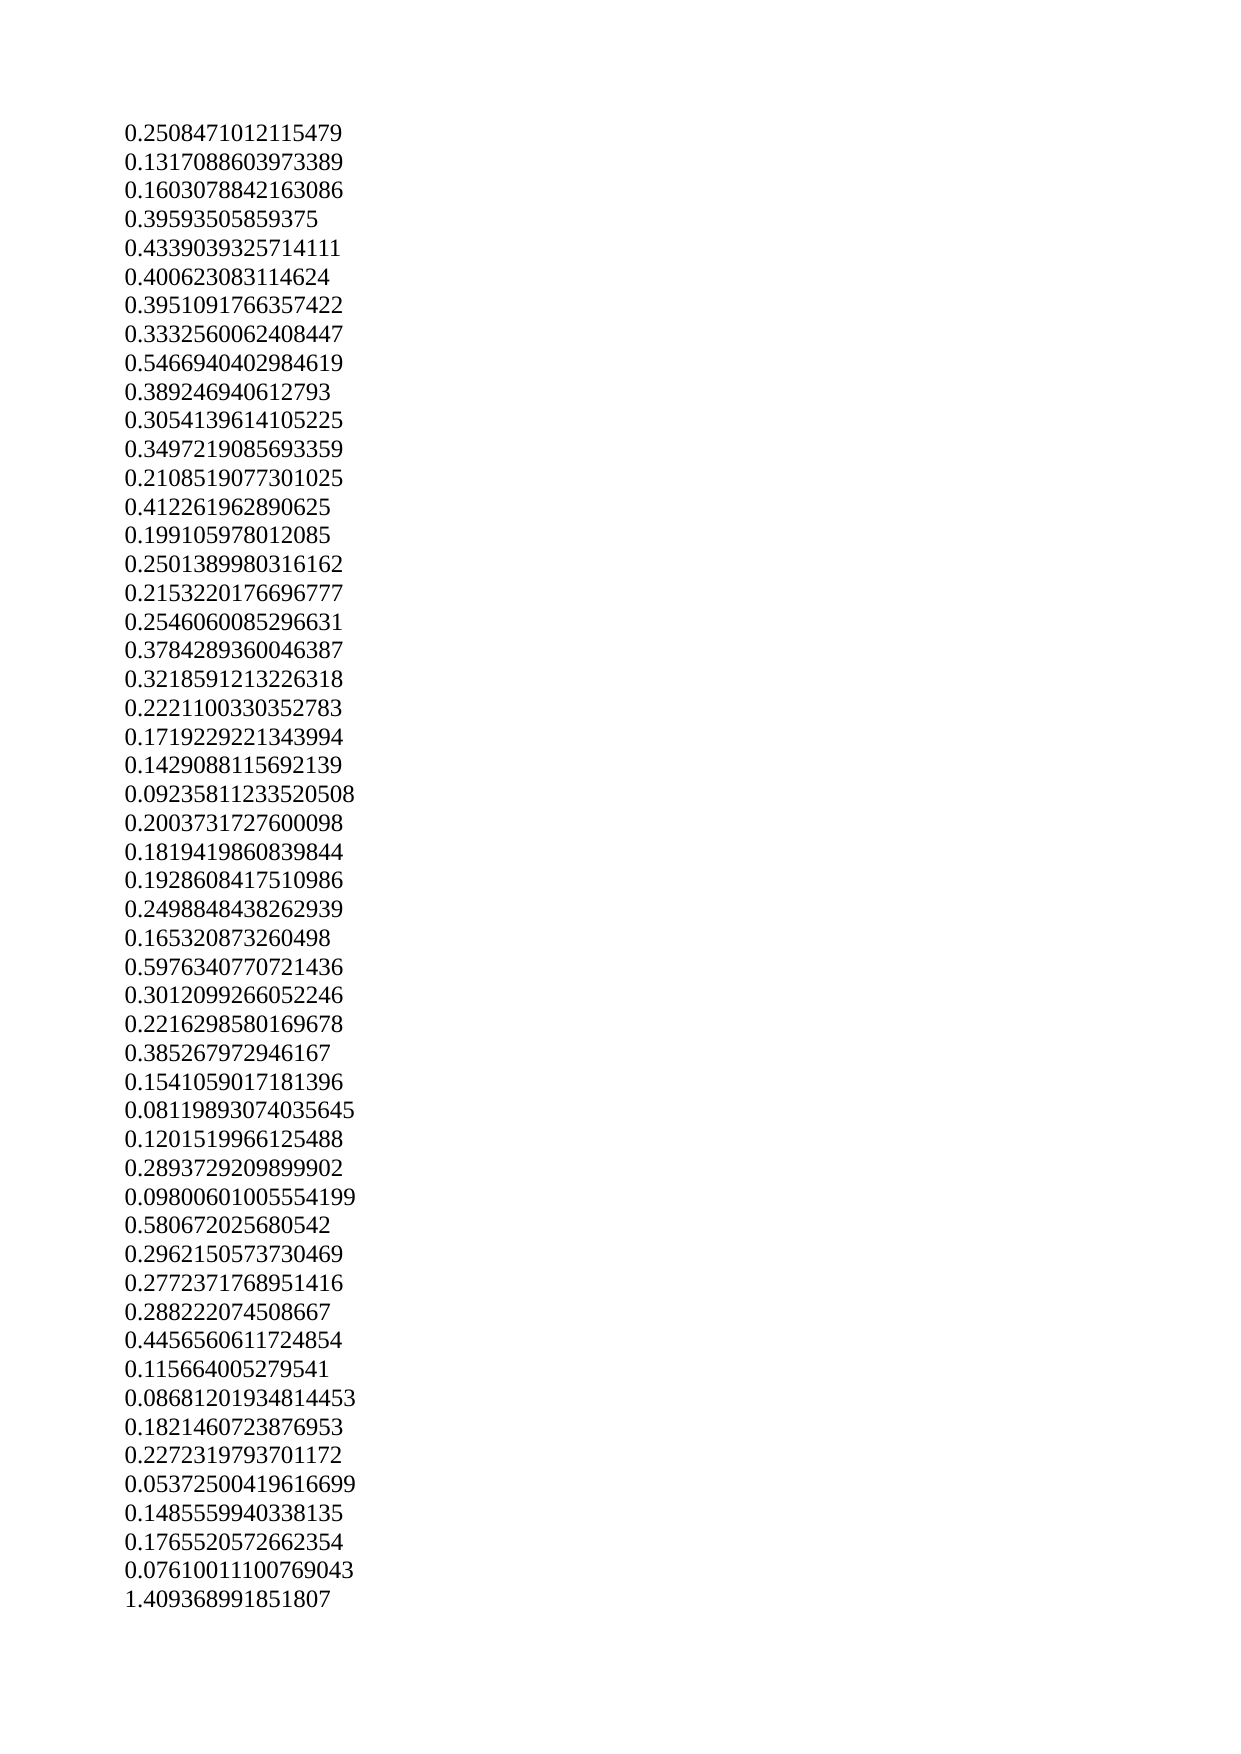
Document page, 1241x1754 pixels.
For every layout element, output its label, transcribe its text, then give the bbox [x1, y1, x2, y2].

text 0.4456560611724854 [118, 1326, 1122, 1354]
text 0.09235811233520508 [118, 779, 1122, 808]
text 0.115664005279541 [118, 1354, 1122, 1383]
text 0.1928608417510986 [118, 866, 1122, 894]
text 0.1821460723876953 [118, 1412, 1122, 1441]
text 0.3054139614105225 [118, 406, 1122, 434]
text 0.412261962890625 [118, 492, 1122, 521]
text 0.1429088115692139 [118, 751, 1122, 779]
text 0.08681201934814453 [118, 1383, 1122, 1412]
text 0.1765520572662354 [118, 1527, 1122, 1556]
text 0.2221100330352783 [118, 693, 1122, 722]
text 0.2508471012115479 [118, 118, 1122, 147]
text 0.39593505859375 [118, 204, 1122, 233]
text 0.165320873260498 [118, 923, 1122, 952]
text 0.3218591213226318 [118, 664, 1122, 693]
text 0.400623083114624 [118, 262, 1122, 291]
text 0.2272319793701172 [118, 1441, 1122, 1469]
text 0.580672025680542 [118, 1211, 1122, 1239]
text 0.1485559940338135 [118, 1498, 1122, 1527]
text 0.05372500419616699 [118, 1469, 1122, 1498]
text 0.2108519077301025 [118, 463, 1122, 492]
text 0.2501389980316162 [118, 549, 1122, 578]
text 0.2962150573730469 [118, 1239, 1122, 1268]
text 0.389246940612793 [118, 377, 1122, 406]
text 0.3951091766357422 [118, 291, 1122, 319]
text 0.3784289360046387 [118, 636, 1122, 664]
text 0.3497219085693359 [118, 434, 1122, 463]
text 0.3012099266052246 [118, 981, 1122, 1009]
text 0.1317088603973389 [118, 147, 1122, 176]
text 0.199105978012085 [118, 521, 1122, 549]
text 0.4339039325714111 [118, 233, 1122, 262]
text 0.2003731727600098 [118, 808, 1122, 837]
text 0.1603078842163086 [118, 176, 1122, 204]
text 0.07610011100769043 [118, 1556, 1122, 1584]
text 0.2546060085296631 [118, 607, 1122, 636]
text 0.2893729209899902 [118, 1153, 1122, 1182]
text 0.09800601005554199 [118, 1182, 1122, 1211]
text 0.5976340770721436 [118, 952, 1122, 981]
text 0.288222074508667 [118, 1297, 1122, 1326]
text 0.2153220176696777 [118, 578, 1122, 607]
text 0.5466940402984619 [118, 348, 1122, 377]
text 0.3332560062408447 [118, 319, 1122, 348]
text 1.409368991851807 [118, 1584, 1122, 1613]
text 0.08119893074035645 [118, 1096, 1122, 1124]
text 0.385267972946167 [118, 1038, 1122, 1067]
text 0.1719229221343994 [118, 722, 1122, 751]
text 0.2772371768951416 [118, 1268, 1122, 1297]
text 0.2216298580169678 [118, 1009, 1122, 1038]
text 0.1819419860839844 [118, 837, 1122, 866]
text 0.1541059017181396 [118, 1067, 1122, 1096]
text 0.1201519966125488 [118, 1124, 1122, 1153]
text 0.2498848438262939 [118, 894, 1122, 923]
